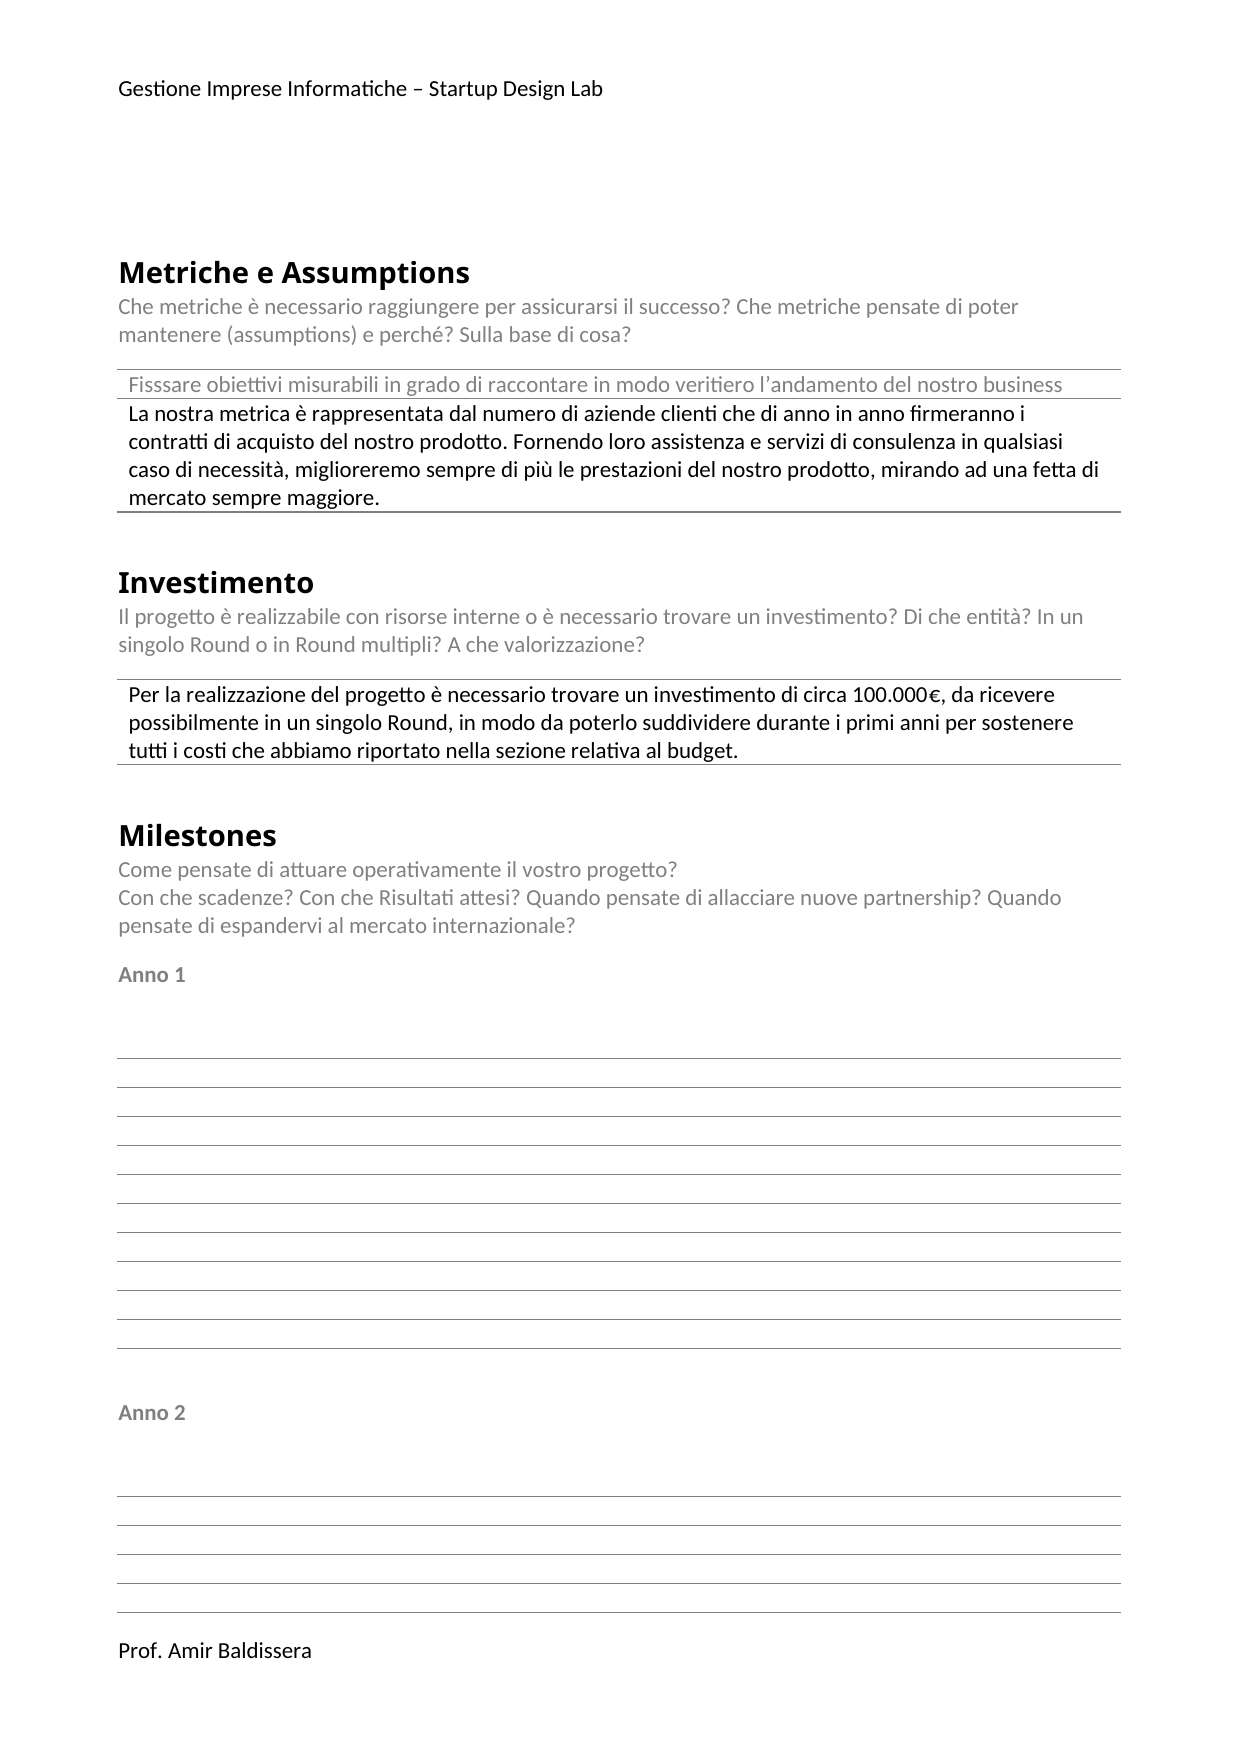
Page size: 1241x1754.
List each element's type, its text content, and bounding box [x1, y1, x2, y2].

subtitle Milestones [118, 815, 1122, 855]
table_header Per la realizzazione del progetto è necessario trovare un investimento di circa 100.000€, da ricevere possibilmente in un singolo Round, in modo da poterlo suddividere durante i primi anni per sostenere tutti i costi che abbiamo riportato nella sezione relativa al budget. [117, 680, 1121, 764]
text Come pensate di attuare operativamente il vostro progetto? Con che scadenze? Con che Risultati attesi? Quando pensate di allacciare nuove partnership? Quando pensate di espandervi al mercato internazionale? [118, 855, 1122, 939]
table_cell [117, 1204, 1121, 1232]
table_cell [117, 1088, 1121, 1116]
table_cell La nostra metrica è rappresentata dal numero di aziende clienti che di anno in anno firmeranno i contratti di acquisto del nostro prodotto. Fornendo loro assistenza e servizi di consulenza in qualsiasi caso di necessità, miglioreremo sempre di più le prestazioni del nostro prodotto, mirando ad una fetta di mercato sempre maggiore. [117, 399, 1121, 511]
subtitle Investimento [118, 562, 1122, 602]
table_cell [117, 1584, 1121, 1612]
table_cell [117, 1175, 1121, 1203]
table_cell [117, 1233, 1121, 1261]
table_cell [117, 1526, 1121, 1554]
table_cell [117, 1320, 1121, 1348]
subtitle Metriche e Assumptions [118, 253, 1122, 292]
table_cell [117, 1555, 1121, 1583]
table_cell [117, 1146, 1121, 1174]
table_cell [117, 1291, 1121, 1319]
table_cell [117, 1117, 1121, 1145]
table_cell [117, 1262, 1121, 1290]
table_header [117, 1497, 1121, 1525]
text Anno 1 [118, 960, 1122, 988]
table_header Fisssare obiettivi misurabili in grado di raccontare in modo veritiero l’andamento del nostro business [117, 370, 1121, 398]
text Il progetto è realizzabile con risorse interne o è necessario trovare un investimento? Di che entità? In un singolo Round o in Round multipli? A che valorizzazione? [118, 602, 1122, 658]
text Che metriche è necessario raggiungere per assicurarsi il successo? Che metriche pensate di poter mantenere (assumptions) e perché? Sulla base di cosa? [118, 292, 1122, 348]
text Anno 2 [118, 1398, 1122, 1426]
table_header [117, 1059, 1121, 1087]
